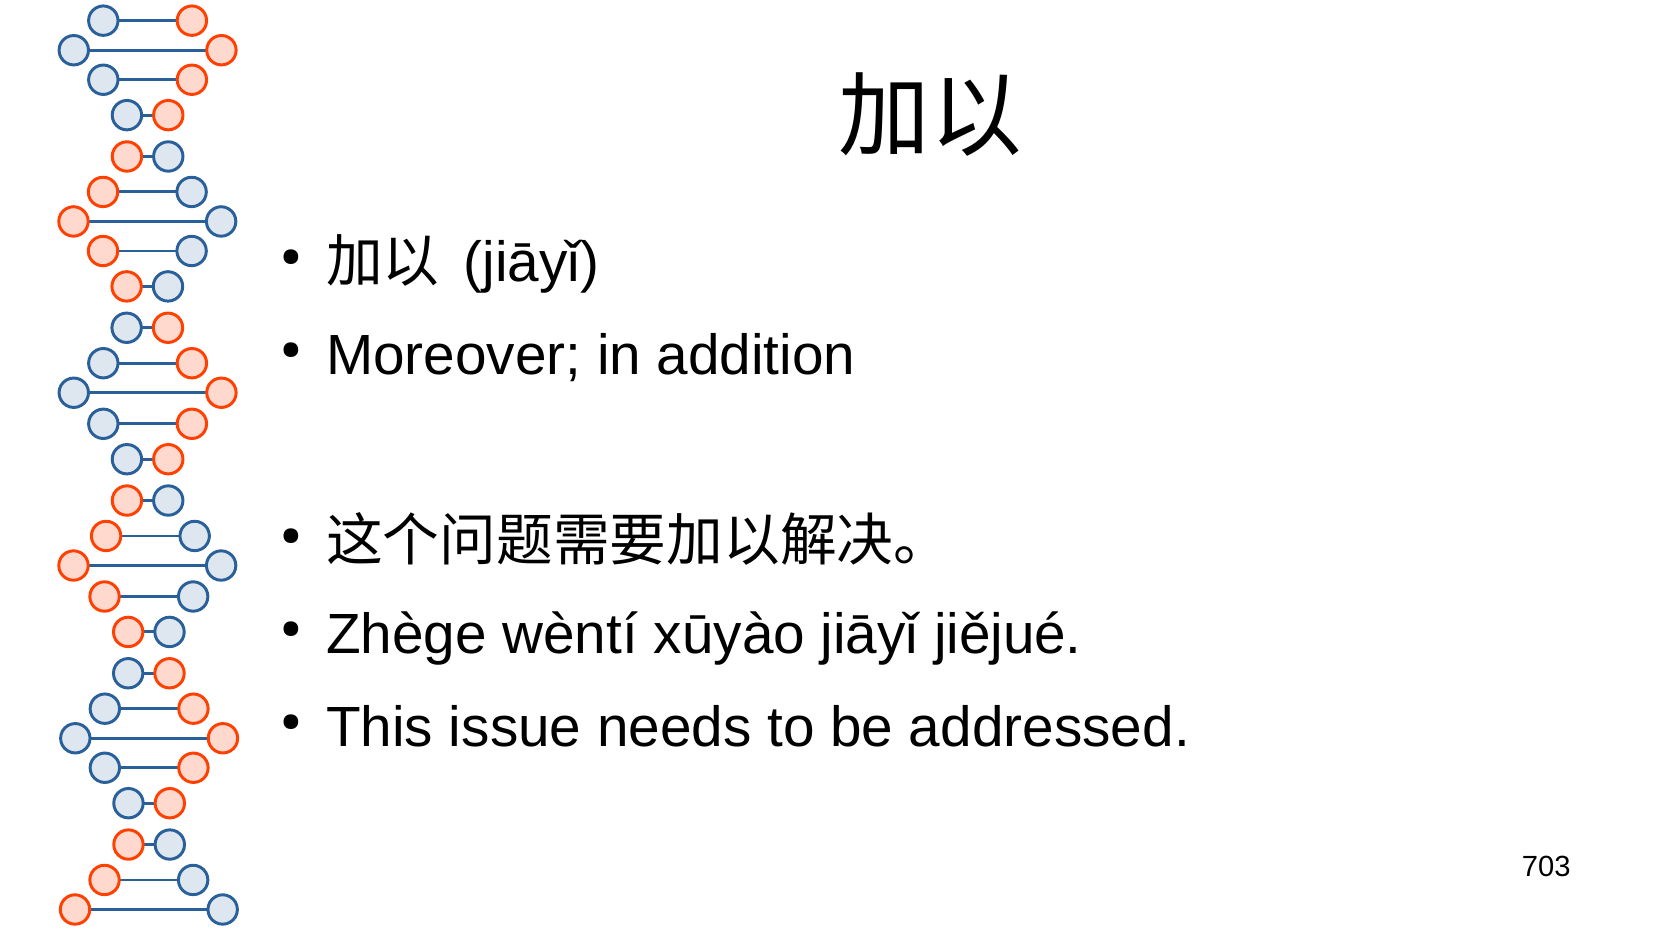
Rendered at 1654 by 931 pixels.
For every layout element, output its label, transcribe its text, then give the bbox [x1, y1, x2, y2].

title 加以 [265, 35, 1595, 189]
list 加以 (jiāyǐ) Moreover; in addition 这个问题需要加以解决。 Zhège wèntí xūyào jiāyǐ jiějué. This issue needs to be addressed. [265, 224, 1595, 764]
